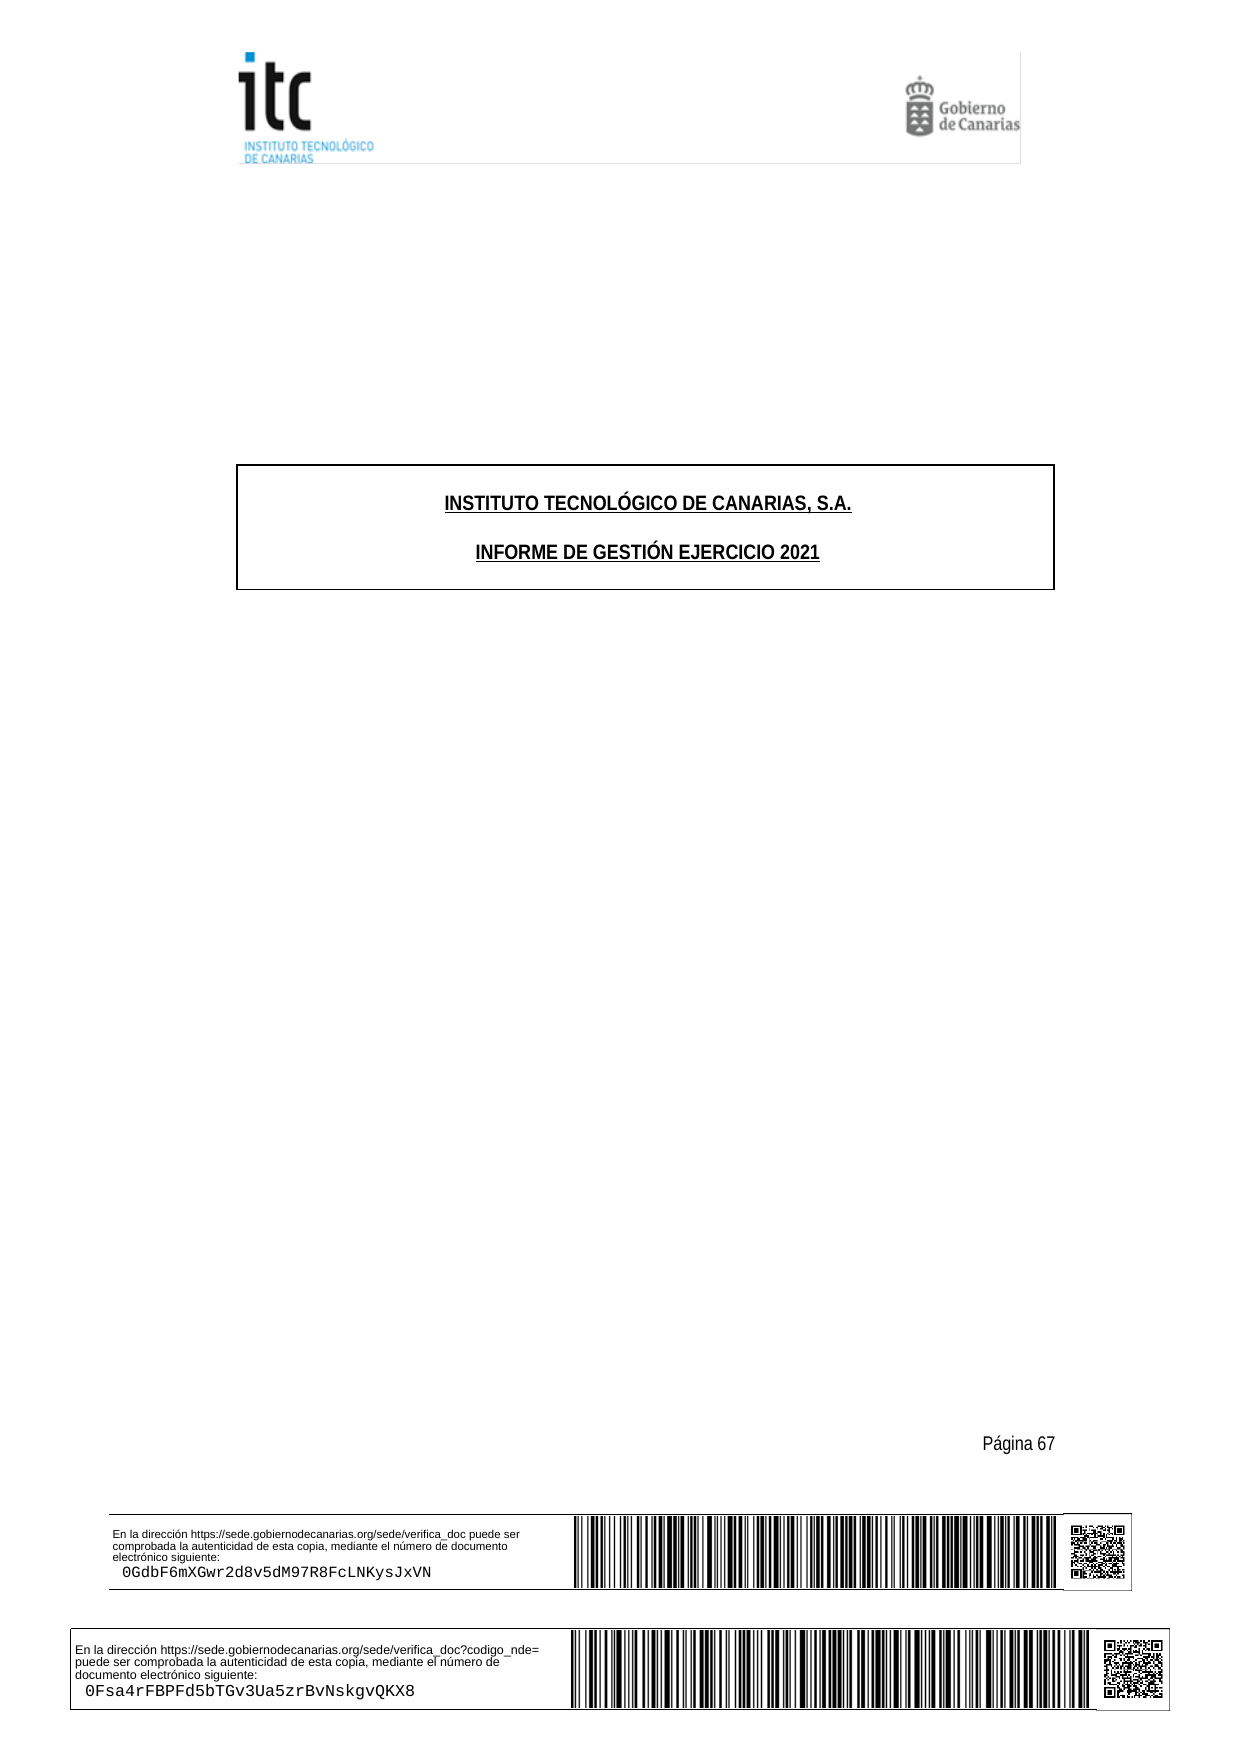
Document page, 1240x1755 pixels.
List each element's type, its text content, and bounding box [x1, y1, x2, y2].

text Página 67 [58, 1432, 1055, 1454]
text INSTITUTO TECNOLÓGICO DE CANARIAS, S.A. INFORME DE GESTIÓN EJERCICIO 2021 [444, 491, 931, 564]
